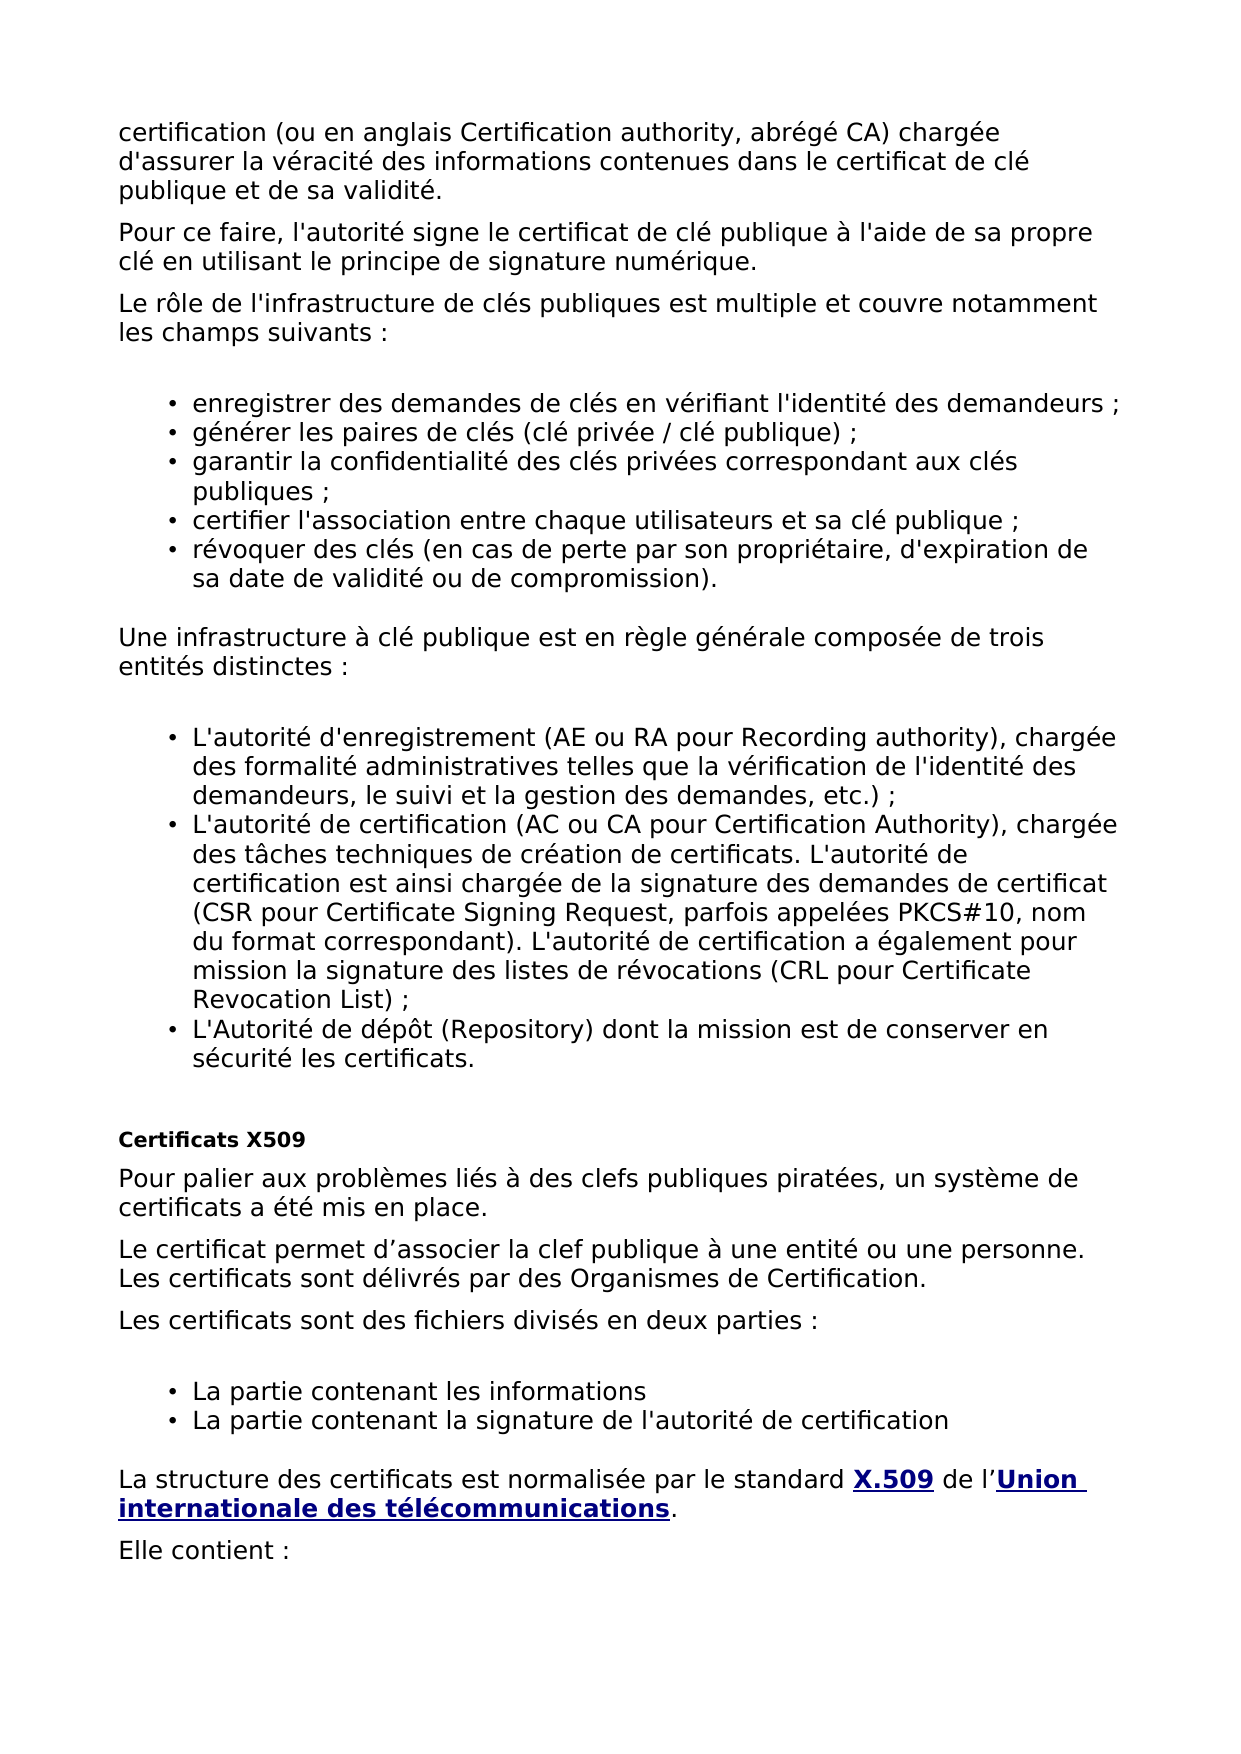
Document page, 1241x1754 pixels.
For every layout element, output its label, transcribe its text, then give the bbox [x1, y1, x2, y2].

list L'Autorité de dépôt (Repository) dont la mission est de conserver en sécurité les certificats. [177, 1015, 1122, 1073]
list La partie contenant les informations [177, 1377, 1122, 1406]
text Les certificats sont des fichiers divisés en deux parties : [118, 1306, 1122, 1335]
list révoquer des clés (en cas de perte par son propriétaire, d'expiration de sa date de validité ou de compromission). [177, 535, 1122, 593]
text Pour palier aux problèmes liés à des clefs publiques piratées, un système de certificats a été mis en place. [118, 1164, 1122, 1223]
text Elle contient : [118, 1536, 1122, 1565]
text Le certificat permet d’associer la clef publique à une entité ou une personne. Les certificats sont délivrés par des Organismes de Certification. [118, 1235, 1122, 1294]
list L'autorité d'enregistrement (AE ou RA pour Recording authority), chargée des formalité administratives telles que la vérification de l'identité des demandeurs, le suivi et la gestion des demandes, etc.) ; [177, 723, 1122, 811]
list enregistrer des demandes de clés en vérifiant l'identité des demandeurs ; [177, 389, 1122, 418]
text certification (ou en anglais Certification authority, abrégé CA) chargée d'assurer la véracité des informations contenues dans le certificat de clé publique et de sa validité. [118, 118, 1122, 206]
text Une infrastructure à clé publique est en règle générale composée de trois entités distinctes : [118, 623, 1122, 681]
list certifier l'association entre chaque utilisateurs et sa clé publique ; [177, 506, 1122, 535]
list garantir la confidentialité des clés privées correspondant aux clés publiques ; [177, 448, 1122, 506]
text Le rôle de l'infrastructure de clés publiques est multiple et couvre notamment les champs suivants : [118, 289, 1122, 347]
subtitle Certificats X509 [118, 1128, 1122, 1152]
list La partie contenant la signature de l'autorité de certification [177, 1406, 1122, 1436]
list L'autorité de certification (AC ou CA pour Certification Authority), chargée des tâches techniques de création de certificats. L'autorité de certification est ainsi chargée de la signature des demandes de certificat (CSR pour Certificate Signing Request, parfois appelées PKCS#10, nom du format correspondant). L'autorité de certification a également pour mission la signature des listes de révocations (CRL pour Certificate Revocation List) ; [177, 811, 1122, 1015]
text La structure des certificats est normalisée par le standard X.509 de l’Union internationale des télécommunications. [118, 1465, 1122, 1523]
text Pour ce faire, l'autorité signe le certificat de clé publique à l'aide de sa propre clé en utilisant le principe de signature numérique. [118, 218, 1122, 276]
list générer les paires de clés (clé privée / clé publique) ; [177, 418, 1122, 448]
